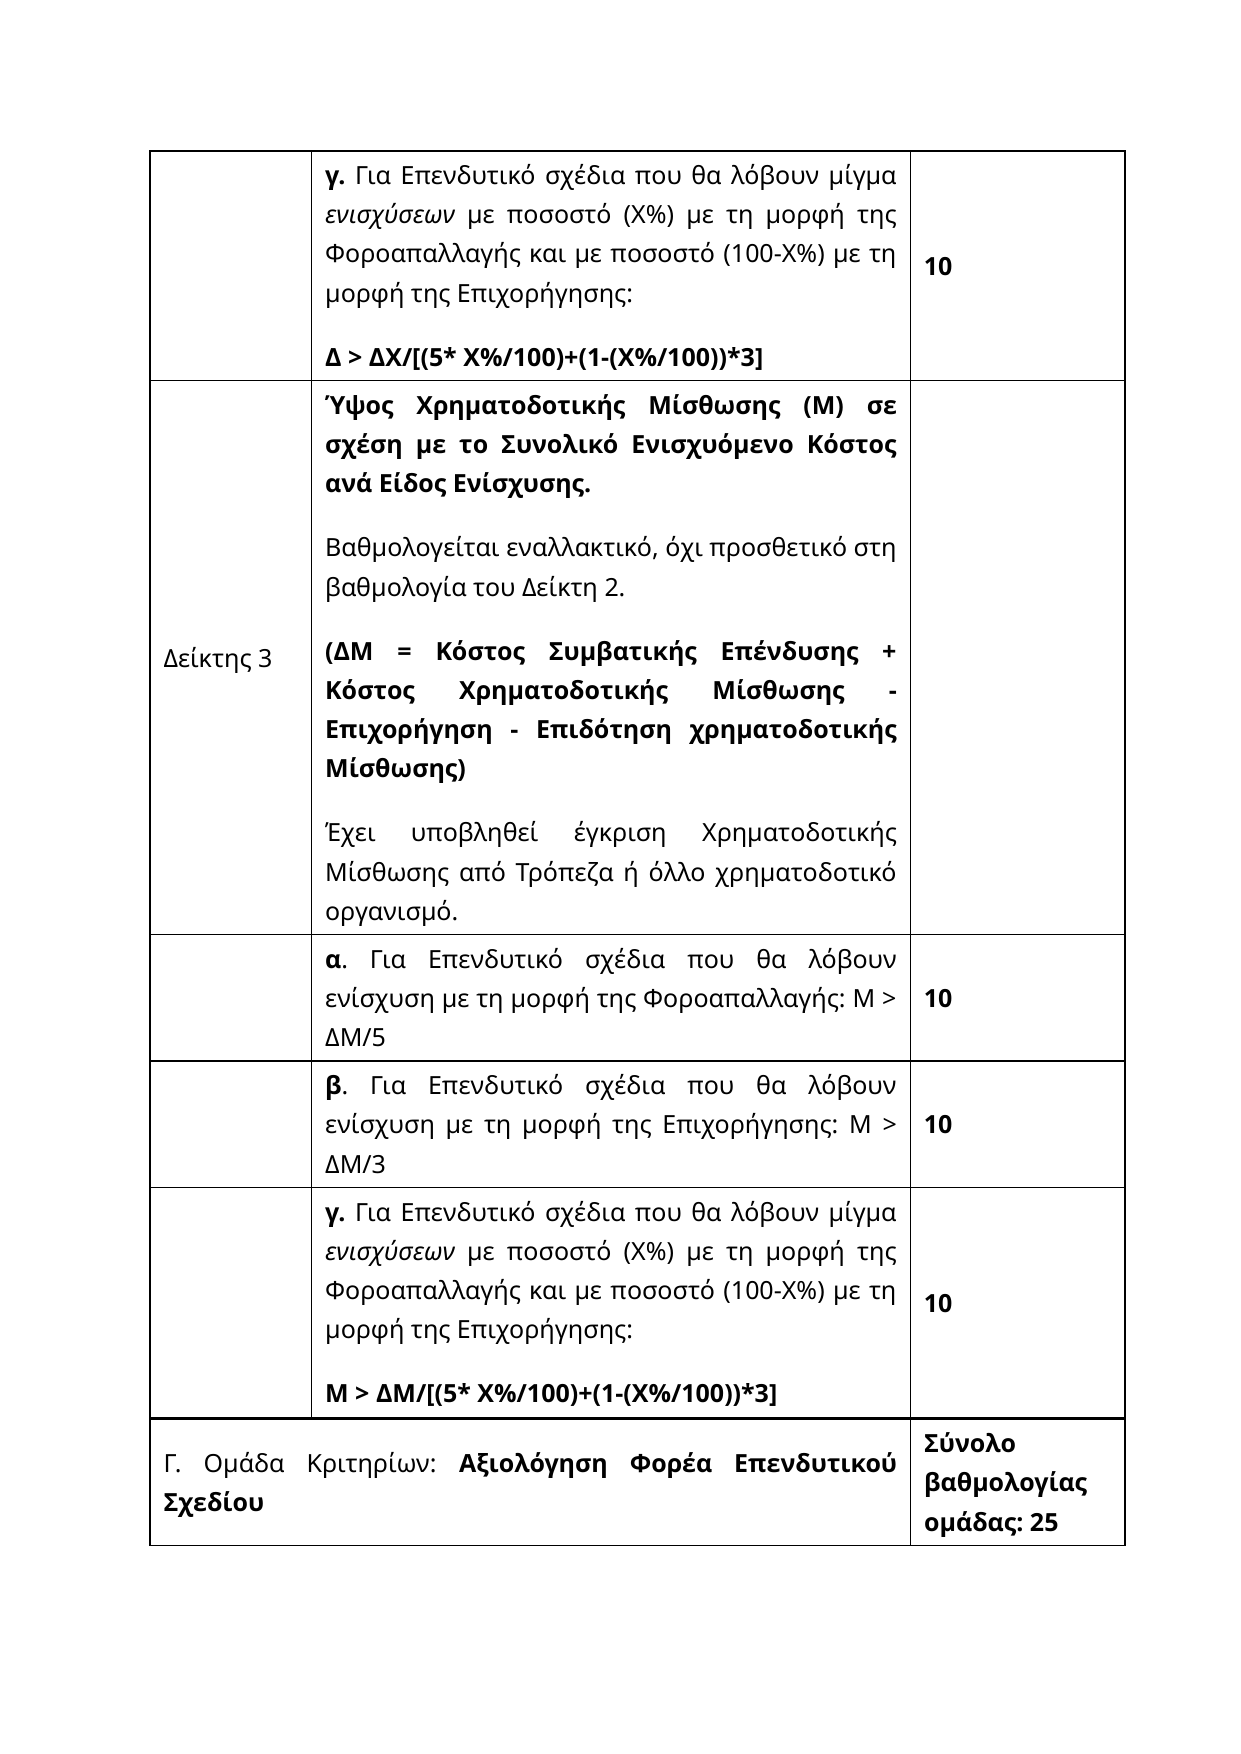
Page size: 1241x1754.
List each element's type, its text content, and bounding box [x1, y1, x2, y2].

table_cell β. Για Επενδυτικό σχέδια που θα λόβουν ενίσχυση με τη μορφή της Επιχορήγησης: Μ > ΔΜ/3 [312, 1062, 910, 1187]
table_cell γ. Για Επενδυτικό σχέδια που θα λόβουν μίγμα ενισχύσεων με ποσοστό (Χ%) με τη μορφή της Φοροαπαλλαγής και με ποσοστό (100-Χ%) με τη μορφή της Επιχορήγησης: Δ > ΔΧ/[(5* Χ%/100)+(1-(Χ%/100))*3] [312, 152, 910, 380]
table_cell [151, 1188, 311, 1416]
table_header Γ. Ομάδα Κριτηρίων: Αξιολόγηση Φορέα Επενδυτικού Σχεδίου [151, 1420, 910, 1544]
table_cell 10 [911, 1188, 1124, 1416]
table_header Σύνολο βαθμολογίας ομάδας: 25 [911, 1420, 1124, 1544]
table_cell Δείκτης 3 [151, 381, 311, 934]
table_cell 10 [911, 152, 1124, 380]
table_cell [151, 152, 311, 380]
table_cell [911, 381, 1124, 934]
table_cell [151, 1062, 311, 1187]
table_cell Ύψος Χρηματοδοτικής Μίσθωσης (Μ) σε σχέση με το Συνολικό Ενισχυόμενο Κόστος ανά Είδος Ενίσχυσης. Βαθμολογείται εναλλακτικό, όχι προσθετικό στη βαθμολογία του Δείκτη 2. (ΔΜ = Κόστος Συμβατικής Επένδυσης + Κόστος Χρηματοδοτικής Μίσθωσης - Επιχορήγηση - Επιδότηση χρηματοδοτικής Μίσθωσης) Έχει υποβληθεί έγκριση Χρηματοδοτικής Μίσθωσης από Τρόπεζα ή όλλο χρηματοδοτικό οργανισμό. [312, 381, 910, 934]
table_cell α. Για Επενδυτικό σχέδια που θα λόβουν ενίσχυση με τη μορφή της Φοροαπαλλαγής: Μ > ΔΜ/5 [312, 935, 910, 1060]
table_cell 10 [911, 1062, 1124, 1187]
table_cell [151, 935, 311, 1060]
table_cell γ. Για Επενδυτικό σχέδια που θα λόβουν μίγμα ενισχύσεων με ποσοστό (Χ%) με τη μορφή της Φοροαπαλλαγής και με ποσοστό (100-Χ%) με τη μορφή της Επιχορήγησης: Μ > ΔΜ/[(5* Χ%/100)+(1-(Χ%/100))*3] [312, 1188, 910, 1416]
table_cell 10 [911, 935, 1124, 1060]
